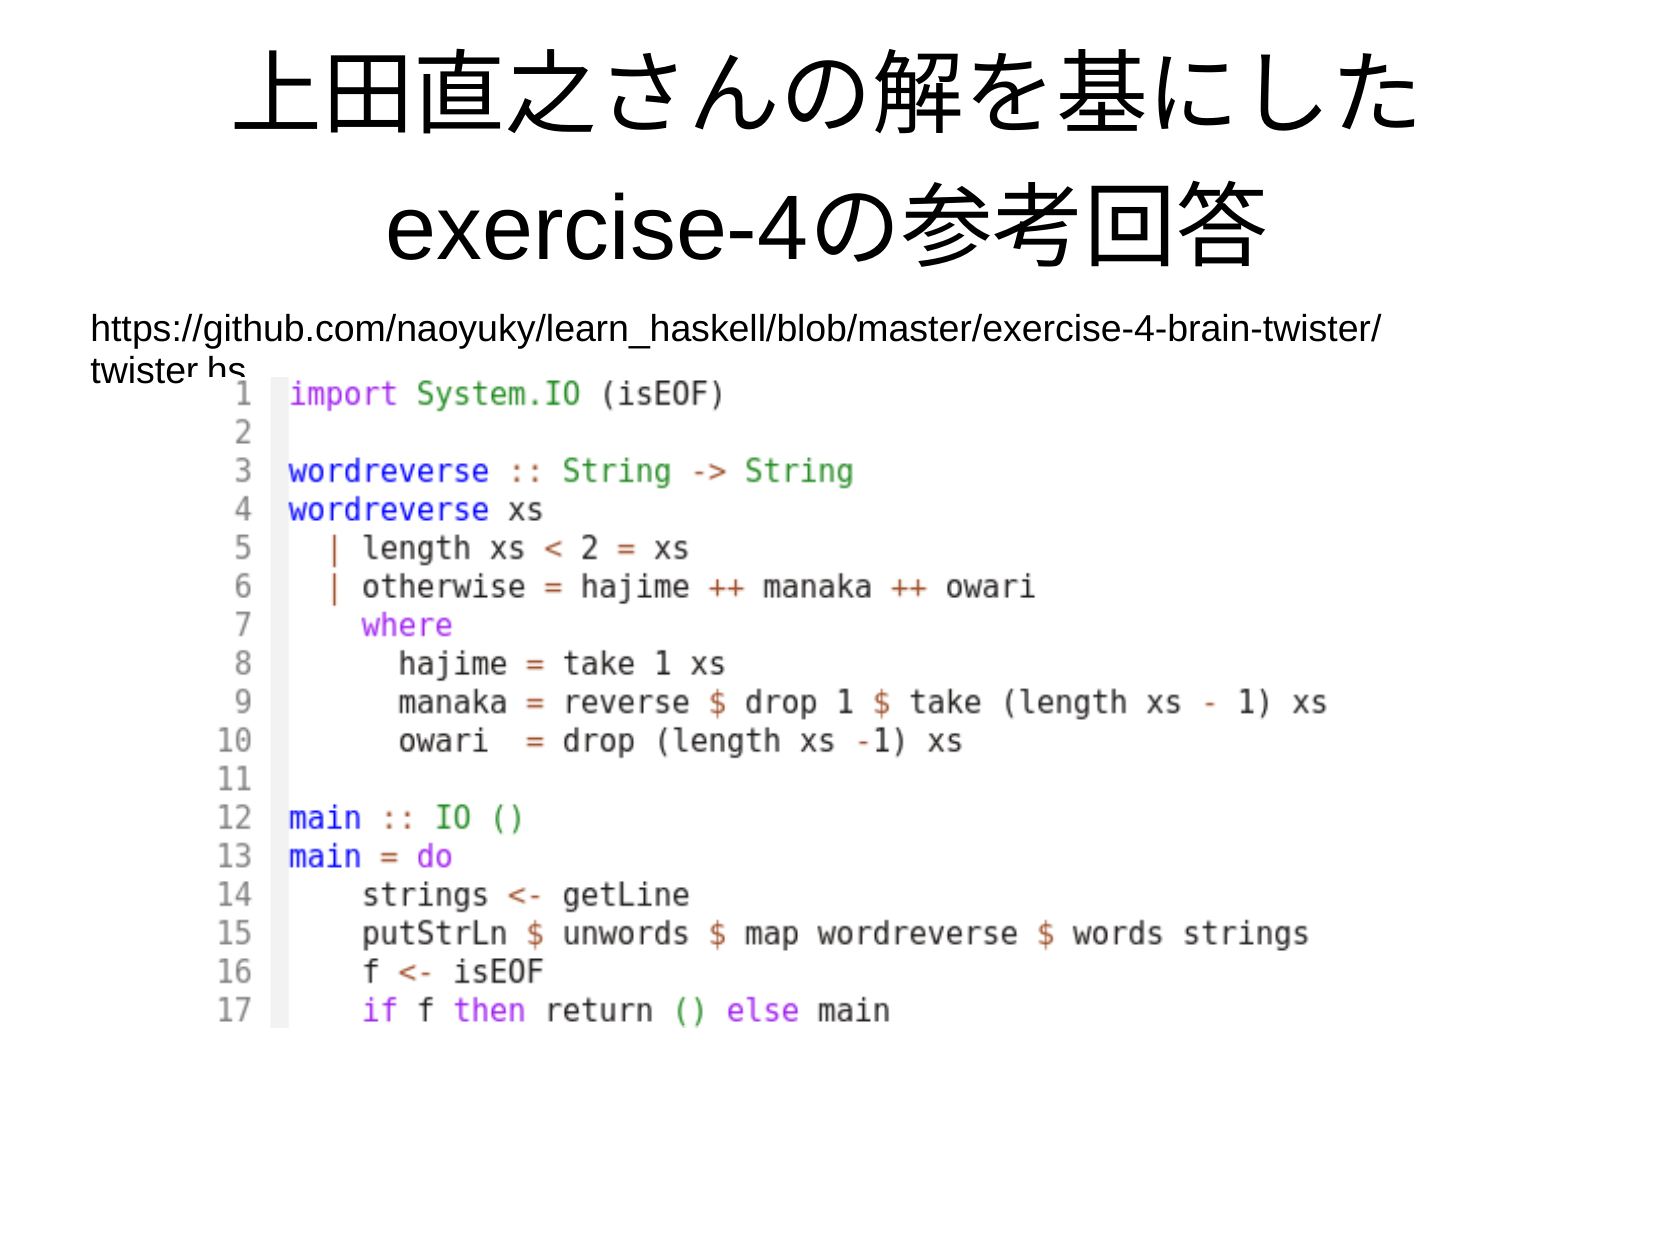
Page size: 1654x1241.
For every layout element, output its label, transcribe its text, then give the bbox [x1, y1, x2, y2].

picture [186, 377, 1412, 1028]
title 上田直之さんの解を基にした exercise-4の参考回答 [82, 49, 1571, 257]
text_box https://github.com/naoyuky/learn_haskell/blob/master/exercise-4-brain-twister/twister.hs [75, 299, 1551, 357]
